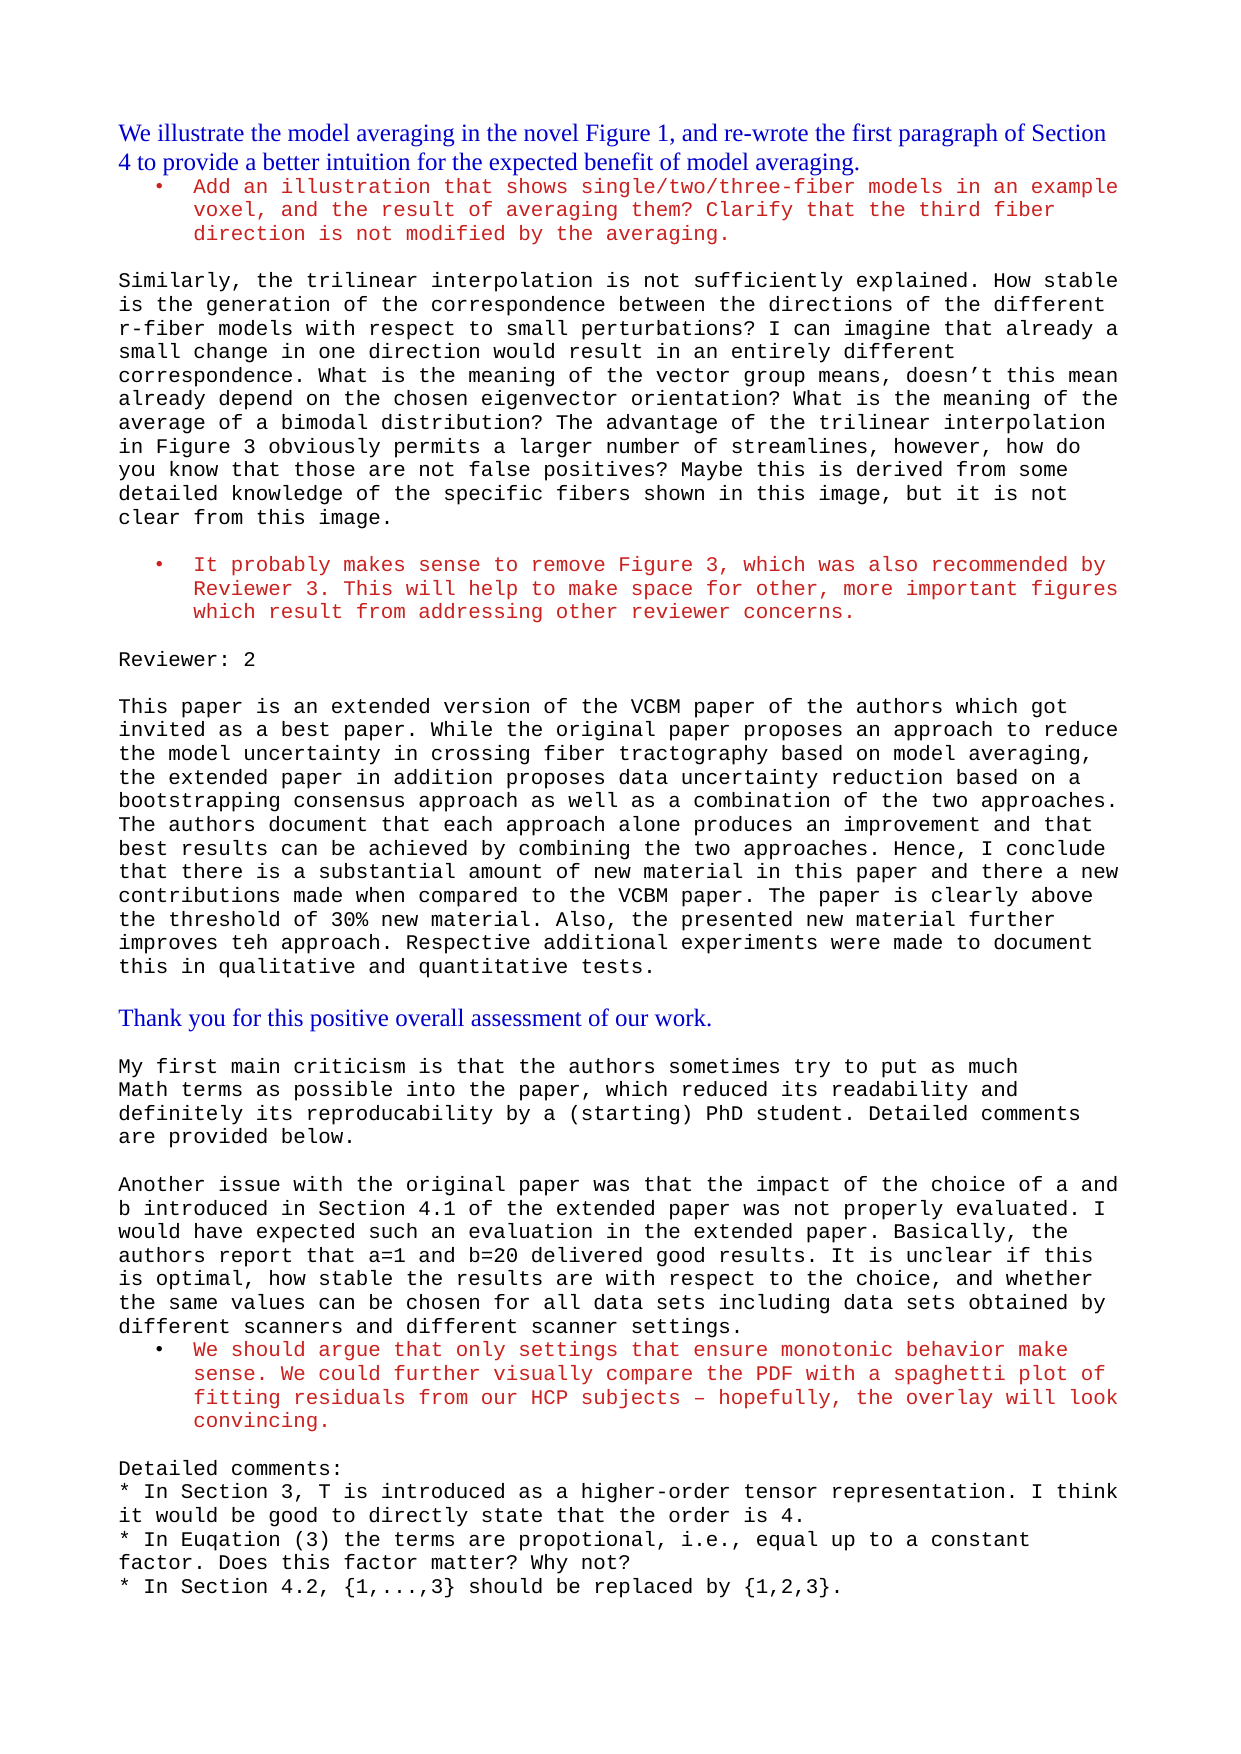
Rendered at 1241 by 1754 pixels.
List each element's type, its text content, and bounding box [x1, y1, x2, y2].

text This paper is an extended version of the VCBM paper of the authors which got invited as a best paper. While the original paper proposes an approach to reduce the model uncertainty in crossing fiber tractography based on model averaging, the extended paper in addition proposes data uncertainty reduction based on a bootstrapping consensus approach as well as a combination of the two approaches. The authors document that each approach alone produces an improvement and that best results can be achieved by combining the two approaches. Hence, I conclude that there is a substantial amount of new material in this paper and there a new contributions made when compared to the VCBM paper. The paper is clearly above the threshold of 30% new material. Also, the presented new material further improves teh approach. Respective additional experiments were made to document this in qualitative and quantitative tests. [118, 696, 1122, 979]
text Similarly, the trilinear interpolation is not sufficiently explained. How stable is the generation of the correspondence between the directions of the different r-fiber models with respect to small perturbations? I can imagine that already a small change in one direction would result in an entirely different correspondence. What is the meaning of the vector group means, doesn’t this mean already depend on the chosen eigenvector orientation? What is the meaning of the average of a bimodal distribution? The advantage of the trilinear interpolation in Figure 3 obviously permits a larger number of streamlines, however, how do you know that those are not false positives? Maybe this is derived from some detailed knowledge of the specific fibers shown in this image, but it is not clear from this image. [118, 270, 1122, 530]
list We should argue that only settings that ensure monotonic behavior make sense. We could further visually compare the PDF with a spaghetti plot of fitting residuals from our HCP subjects – hopefully, the overlay will look convincing. [156, 1339, 1122, 1434]
text Another issue with the original paper was that the impact of the choice of a and b introduced in Section 4.1 of the extended paper was not properly evaluated. I would have expected such an evaluation in the extended paper. Basically, the authors report that a=1 and b=20 delivered good results. It is unclear if this is optimal, how stable the results are with respect to the choice, and whether the same values can be chosen for all data sets including data sets obtained by different scanners and different scanner settings. [118, 1174, 1122, 1339]
list It probably makes sense to remove Figure 3, which was also recommended by Reviewer 3. This will help to make space for other, more important figures which result from addressing other reviewer concerns. [156, 554, 1122, 625]
text * In Euqation (3) the terms are propotional, i.e., equal up to a constant factor. Does this factor matter? Why not? [118, 1528, 1122, 1576]
text * In Section 3, T is introduced as a higher-order tensor representation. I think it would be good to directly state that the order is 4. [118, 1481, 1122, 1528]
text Thank you for this positive overall assessment of our work. [118, 1003, 1122, 1032]
text Detailed comments: [118, 1458, 1122, 1481]
text My first main criticism is that the authors sometimes try to put as much [118, 1056, 1122, 1079]
text Reviewer: 2 [118, 648, 1122, 672]
list Add an illustration that shows single/two/three-fiber models in an example voxel, and the result of averaging them? Clarify that the third fiber direction is not modified by the averaging. [156, 176, 1122, 247]
text We illustrate the model averaging in the novel Figure 1, and re-wrote the first paragraph of Section 4 to provide a better intuition for the expected benefit of model averaging. [118, 118, 1122, 176]
text Math terms as possible into the paper, which reduced its readability and definitely its reproducability by a (starting) PhD student. Detailed comments are provided below. [118, 1079, 1122, 1150]
text * In Section 4.2, {1,...,3} should be replaced by {1,2,3}. [118, 1576, 1122, 1599]
